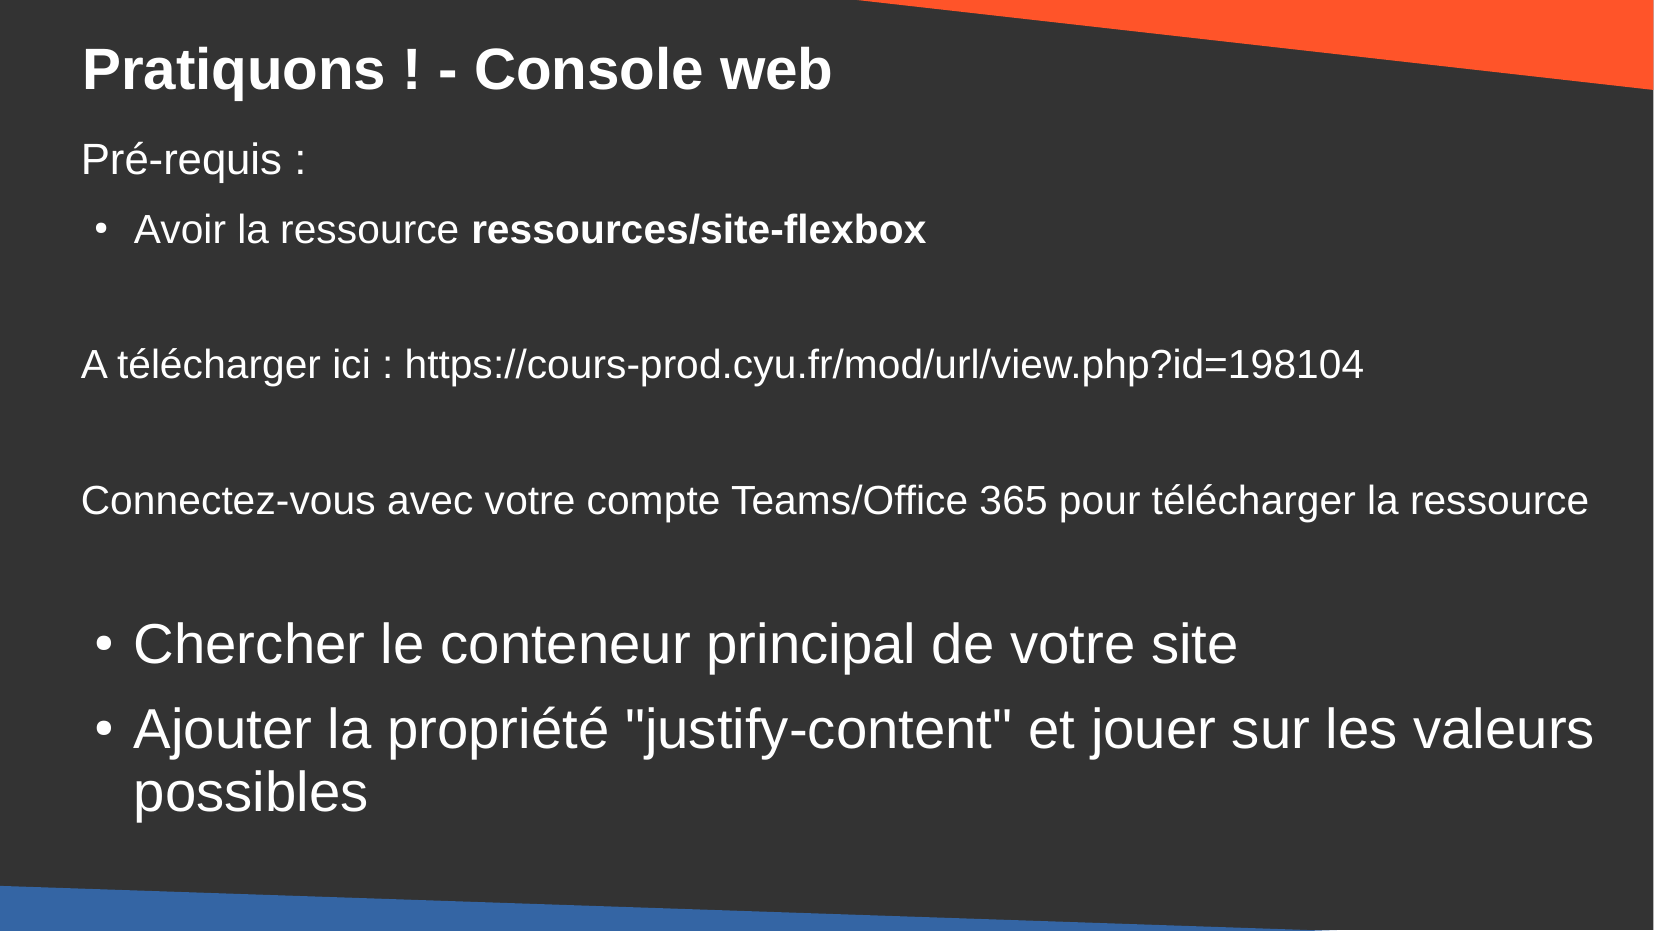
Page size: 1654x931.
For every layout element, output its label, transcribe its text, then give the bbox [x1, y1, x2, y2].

title Pratiquons ! - Console web [82, 37, 1571, 114]
text_box [0, 885, 1337, 931]
list Pré-requis : Avoir la ressource ressources/site-flexbox A télécharger ici : https://cours-prod.cyu.fr/mod/url/view.php?id=198104 Connectez-vous avec votre compte Teams/Office 365 pour télécharger la ressource Chercher le conteneur principal de votre site Ajouter la propriété "justify-content" et jouer sur les valeurs possibles [80, 135, 1620, 863]
text_box [856, 0, 1654, 91]
